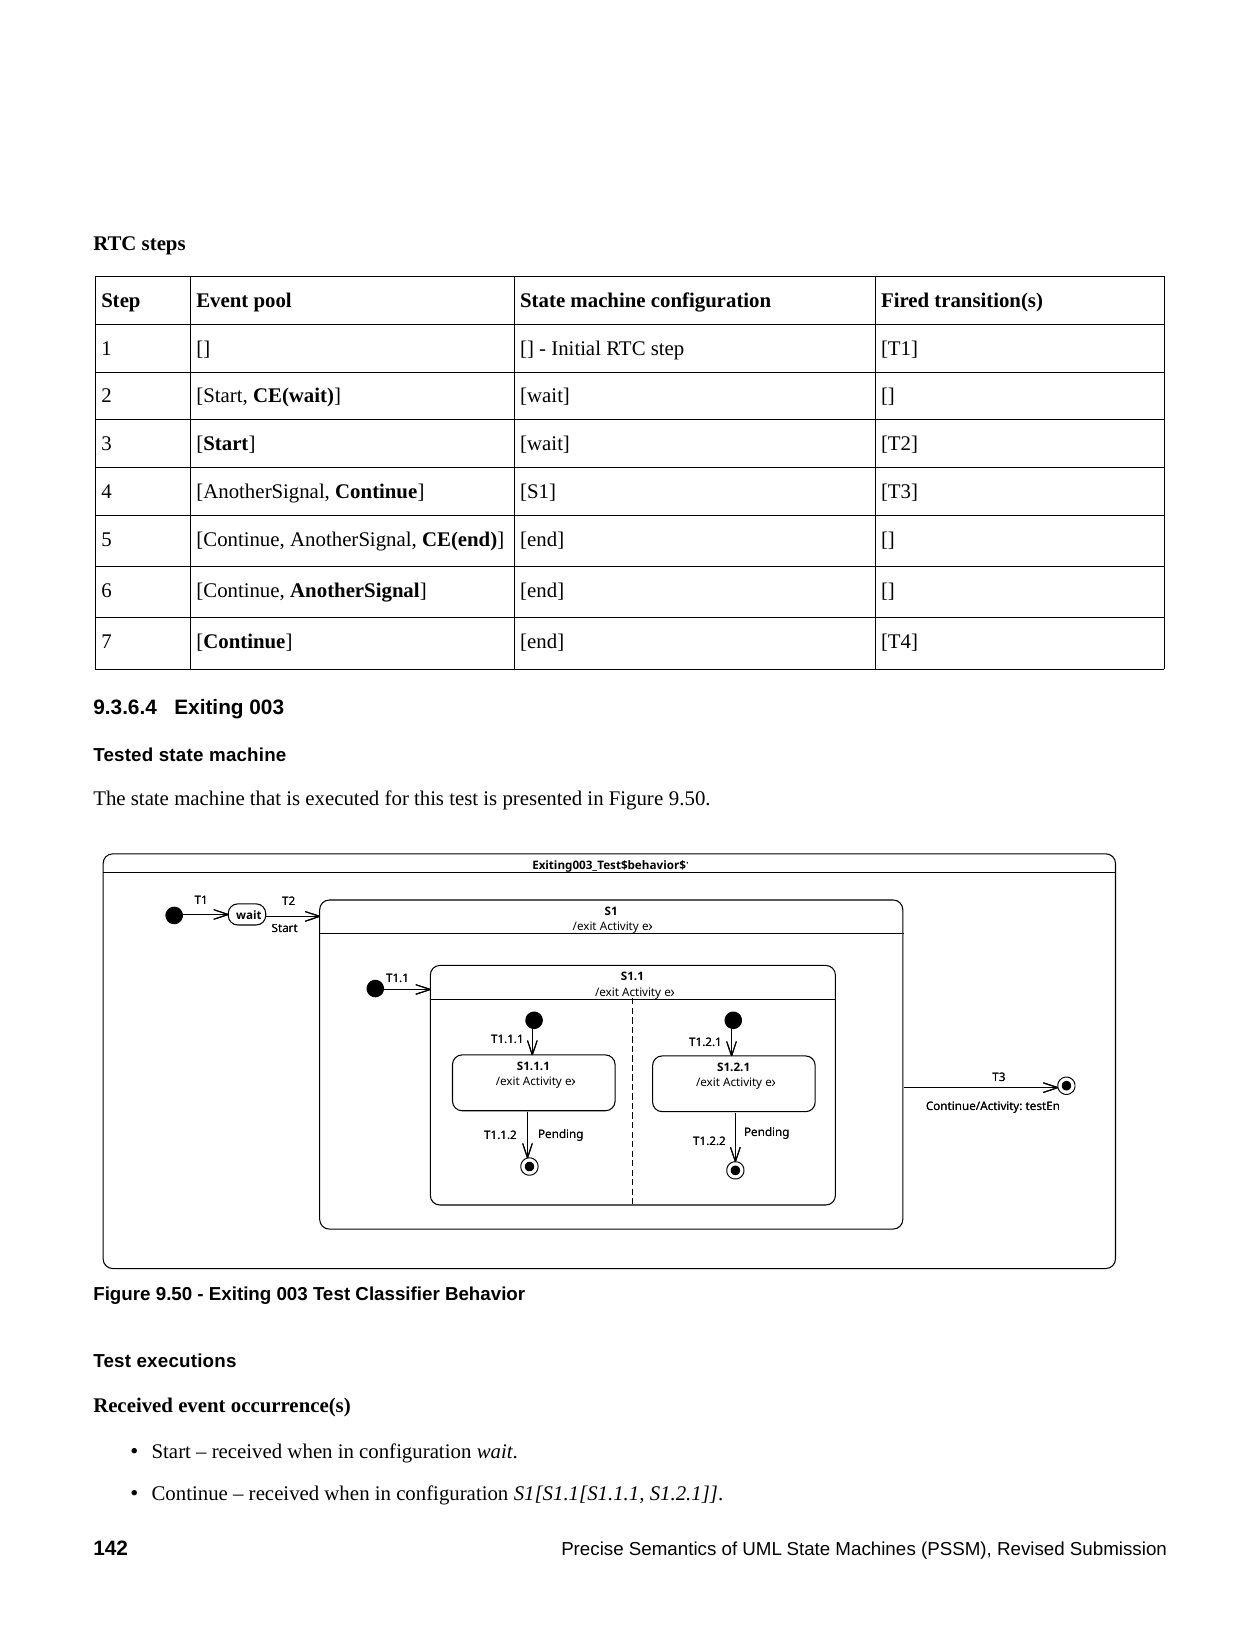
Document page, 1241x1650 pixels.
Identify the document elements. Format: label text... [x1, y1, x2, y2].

list Start – received when in configuration wait. [131, 1438, 1164, 1463]
table_header Step [96, 277, 190, 324]
table_cell [T4] [876, 618, 1164, 668]
table_cell [wait] [515, 373, 875, 419]
list Continue – received when in configuration S1[S1.1[S1.1.1, S1.2.1]]. [131, 1479, 1164, 1504]
text The state machine that is executed for this test is presented in Figure 9.50. [93, 786, 1164, 810]
subtitle Test executions [93, 1350, 1164, 1372]
table_cell [Start] [191, 420, 514, 467]
table_cell [Continue] [191, 618, 514, 668]
table_cell 1 [96, 325, 190, 372]
text Figure 9.50 - Exiting 003 Test Classifier Behavior [93, 844, 1127, 1304]
table_header Fired transition(s) [876, 277, 1164, 324]
table_cell [T3] [876, 468, 1164, 515]
table_cell [] - Initial RTC step [515, 325, 875, 372]
table_cell [Continue, AnotherSignal, CE(end)] [191, 516, 514, 566]
table_cell [] [876, 373, 1164, 419]
table_cell 2 [96, 373, 190, 419]
table_cell [Start, CE(wait)] [191, 373, 514, 419]
table_cell [T2] [876, 420, 1164, 467]
table_cell [end] [515, 567, 875, 617]
table_cell [] [876, 516, 1164, 566]
table_cell 7 [96, 618, 190, 668]
table_cell 4 [96, 468, 190, 515]
table_header Event pool [191, 277, 514, 324]
table_cell [wait] [515, 420, 875, 467]
text Received event occurrence(s) [93, 1393, 1164, 1417]
table_cell [] [191, 325, 514, 372]
table_cell 6 [96, 567, 190, 617]
table_cell [AnotherSignal, Continue] [191, 468, 514, 515]
table_cell [Continue, AnotherSignal] [191, 567, 514, 617]
table_cell [end] [515, 618, 875, 668]
table_cell [S1] [515, 468, 875, 515]
table_cell 3 [96, 420, 190, 467]
table_cell [T1] [876, 325, 1164, 372]
table_cell 5 [96, 516, 190, 566]
table_header State machine configuration [515, 277, 875, 324]
subtitle Tested state machine [93, 743, 1164, 765]
text RTC steps [93, 231, 1164, 255]
subtitle Exiting 003 [93, 693, 1164, 718]
table_cell [] [876, 567, 1164, 617]
table_cell [end] [515, 516, 875, 566]
